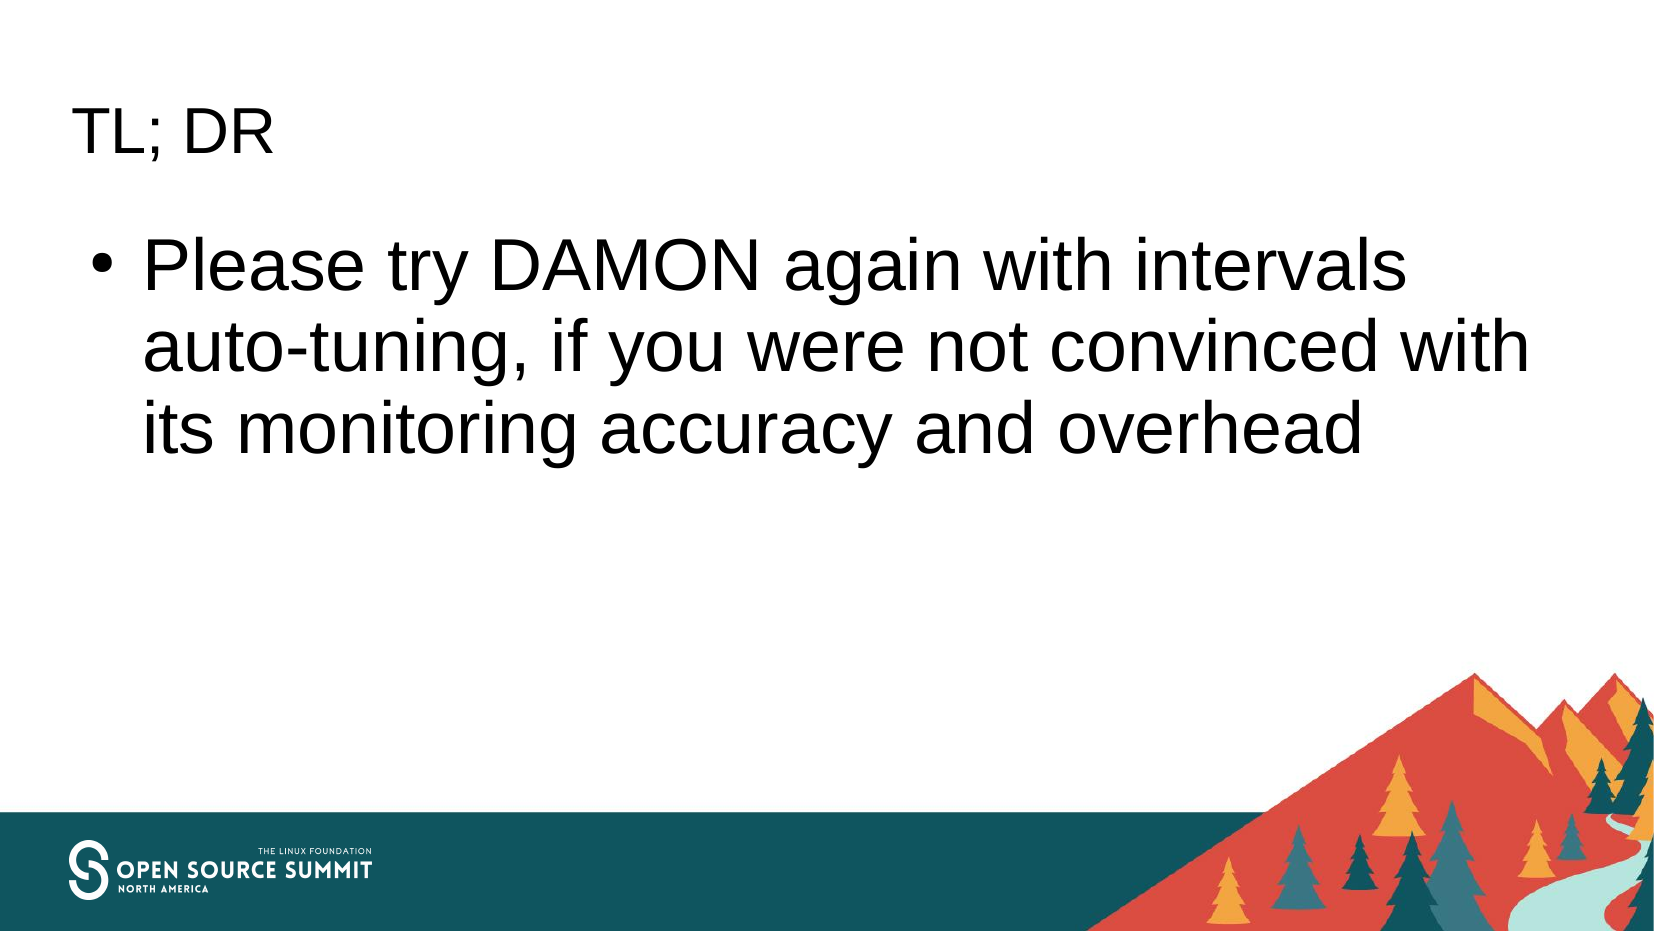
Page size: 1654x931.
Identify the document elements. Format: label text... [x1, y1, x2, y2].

list Please try DAMON again with intervals auto-tuning, if you were not convinced with its monitoring accuracy and overhead [56, 208, 1598, 809]
title TL; DR [56, 80, 1598, 185]
picture [0, 0, 1654, 931]
